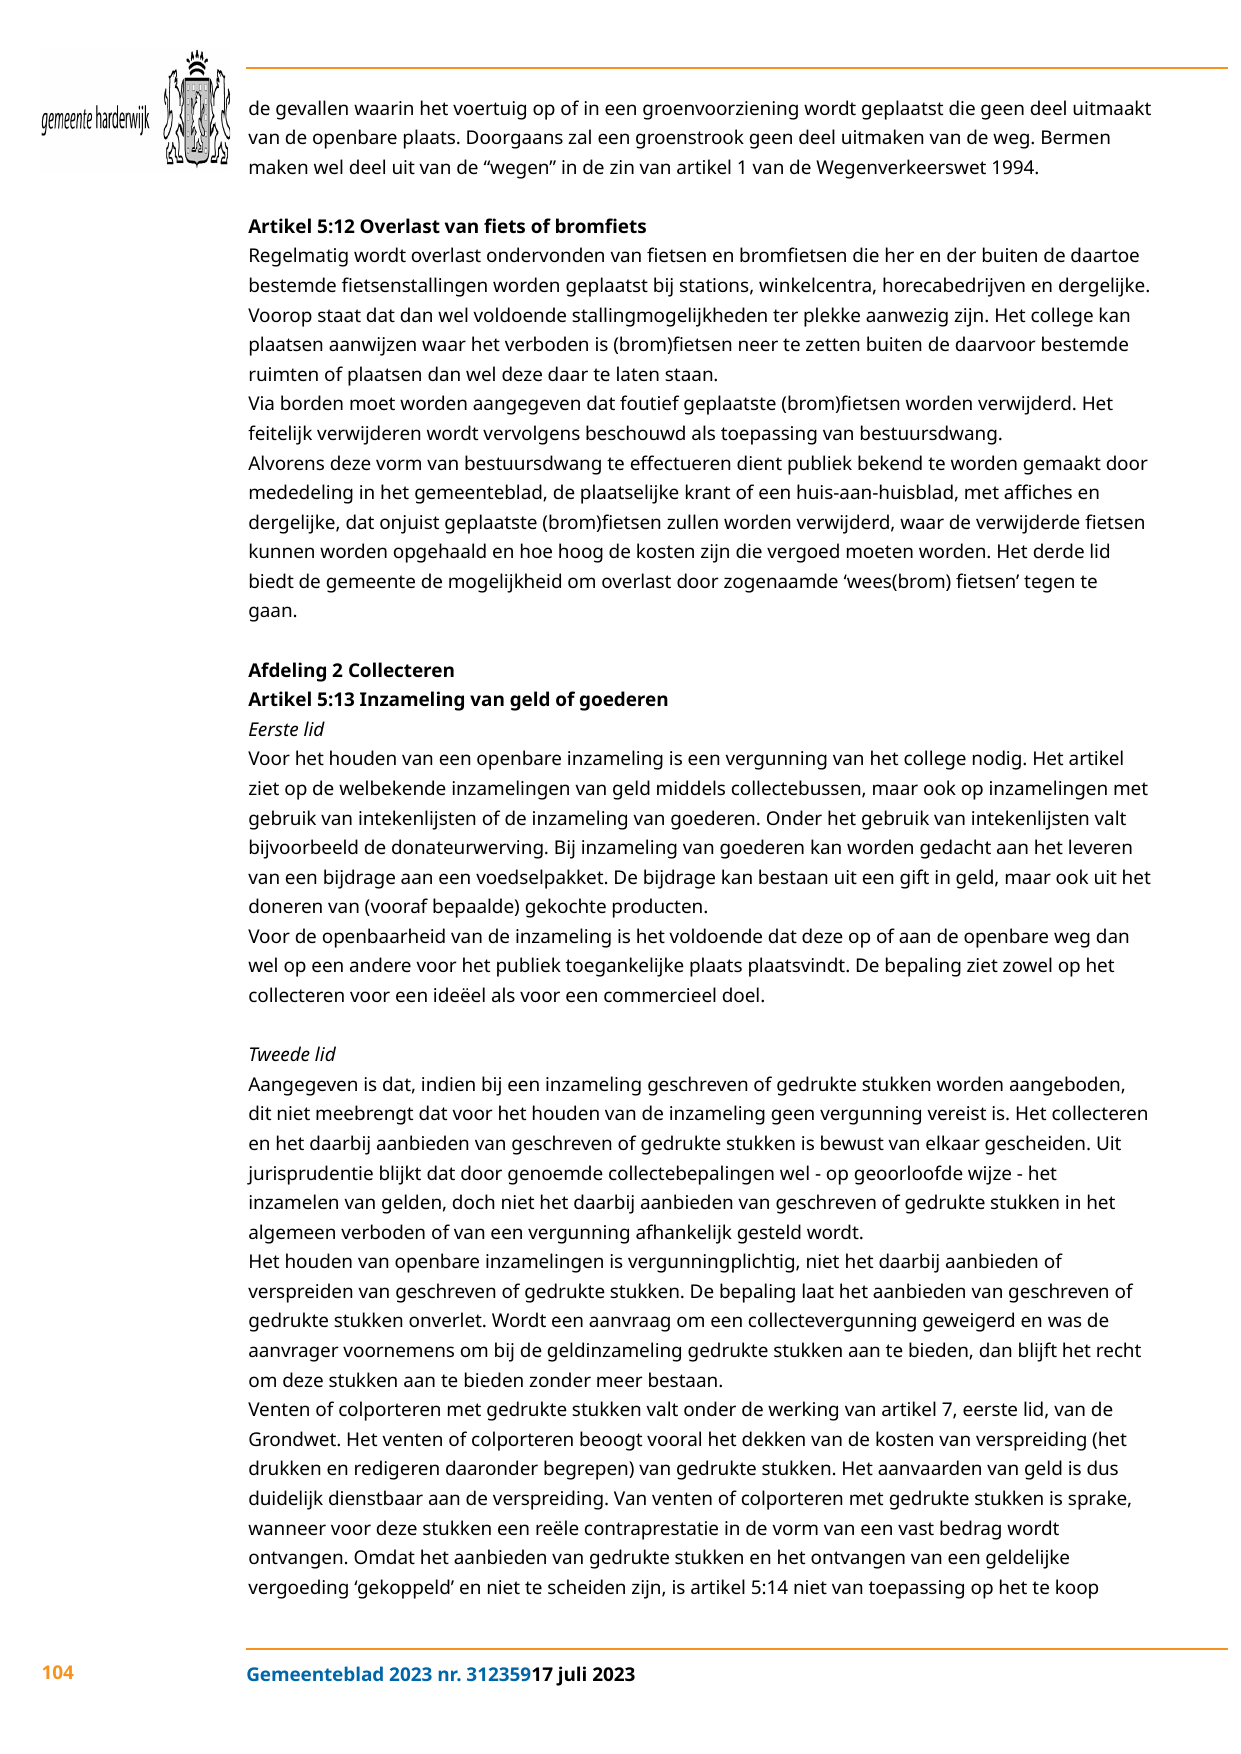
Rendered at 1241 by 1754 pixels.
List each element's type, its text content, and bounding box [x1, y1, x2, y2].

picture [41, 47, 231, 172]
text Tweede lid [248, 1041, 1152, 1067]
text Artikel 5:12 Overlast van fiets of bromfiets [248, 213, 1152, 239]
text Voor het houden van een openbare inzameling is een vergunning van het college nodig. Het artikel ziet op de welbekende inzamelingen van geld middels collectebussen, maar ook op inzamelingen met gebruik van intekenlijsten of de inzameling van goederen. Onder het gebruik van intekenlijsten valt bijvoorbeeld de donateurwerving. Bij inzameling van goederen kan worden gedacht aan het leveren van een bijdrage aan een voedselpakket. De bijdrage kan bestaan uit een gift in geld, maar ook uit het doneren van (vooraf bepaalde) gekochte producten. [248, 746, 1152, 919]
text Via borden moet worden aangegeven dat foutief geplaatste (brom)fietsen worden verwijderd. Het feitelijk verwijderen wordt vervolgens beschouwd als toepassing van bestuursdwang. [248, 391, 1152, 446]
text Voor de openbaarheid van de inzameling is het voldoende dat deze op of aan de openbare weg dan wel op een andere voor het publiek toegankelijke plaats plaatsvindt. De bepaling ziet zowel op het collecteren voor een ideëel als voor een commercieel doel. [248, 923, 1152, 1008]
text Artikel 5:13 Inzameling van geld of goederen [248, 686, 1152, 712]
text Venten of colporteren met gedrukte stukken valt onder de werking van artikel 7, eerste lid, van de Grondwet. Het venten of colporteren beoogt vooral het dekken van de kosten van verspreiding (het drukken en redigeren daaronder begrepen) van gedrukte stukken. Het aanvaarden van geld is dus duidelijk dienstbaar aan de verspreiding. Van venten of colporteren met gedrukte stukken is sprake, wanneer voor deze stukken een reële contraprestatie in de vorm van een vast bedrag wordt ontvangen. Omdat het aanbieden van gedrukte stukken en het ontvangen van een geldelijke vergoeding ‘gekoppeld’ en niet te scheiden zijn, is artikel 5:14 niet van toepassing op het te koop [248, 1396, 1152, 1600]
text Afdeling 2 Collecteren [248, 657, 1152, 683]
text Eerste lid [248, 716, 1152, 742]
text Alvorens deze vorm van bestuursdwang te effectueren dient publiek bekend te worden gemaakt door mededeling in het gemeenteblad, de plaatselijke krant of een huis-aan-huisblad, met affiches en dergelijke, dat onjuist geplaatste (brom)fietsen zullen worden verwijderd, waar de verwijderde fietsen kunnen worden opgehaald en hoe hoog de kosten zijn die vergoed moeten worden. Het derde lid biedt de gemeente de mogelijkheid om overlast door zogenaamde ‘wees(brom) fietsen’ tegen te gaan. [248, 450, 1152, 623]
text Het houden van openbare inzamelingen is vergunningplichtig, niet het daarbij aanbieden of verspreiden van geschreven of gedrukte stukken. De bepaling laat het aanbieden van geschreven of gedrukte stukken onverlet. Wordt een aanvraag om een collectevergunning geweigerd en was de aanvrager voornemens om bij de geldinzameling gedrukte stukken aan te bieden, dan blijft het recht om deze stukken aan te bieden zonder meer bestaan. [248, 1248, 1152, 1393]
text de gevallen waarin het voertuig op of in een groenvoorziening wordt geplaatst die geen deel uitmaakt van de openbare plaats. Doorgaans zal een groenstrook geen deel uitmaken van de weg. Bermen maken wel deel uit van de “wegen” in de zin van artikel 1 van de Wegenverkeerswet 1994. [248, 95, 1152, 180]
text Regelmatig wordt overlast ondervonden van fietsen en bromfietsen die her en der buiten de daartoe bestemde fietsenstallingen worden geplaatst bij stations, winkelcentra, horecabedrijven en dergelijke. Voorop staat dat dan wel voldoende stallingmogelijkheden ter plekke aanwezig zijn. Het college kan plaatsen aanwijzen waar het verboden is (brom)fietsen neer te zetten buiten de daarvoor bestemde ruimten of plaatsen dan wel deze daar te laten staan. [248, 243, 1152, 387]
text Aangegeven is dat, indien bij een inzameling geschreven of gedrukte stukken worden aangeboden, dit niet meebrengt dat voor het houden van de inzameling geen vergunning vereist is. Het collecteren en het daarbij aanbieden van geschreven of gedrukte stukken is bewust van elkaar gescheiden. Uit jurisprudentie blijkt dat door genoemde collectebepalingen wel - op geoorloofde wijze - het inzamelen van gelden, doch niet het daarbij aanbieden van geschreven of gedrukte stukken in het algemeen verboden of van een vergunning afhankelijk gesteld wordt. [248, 1071, 1152, 1245]
